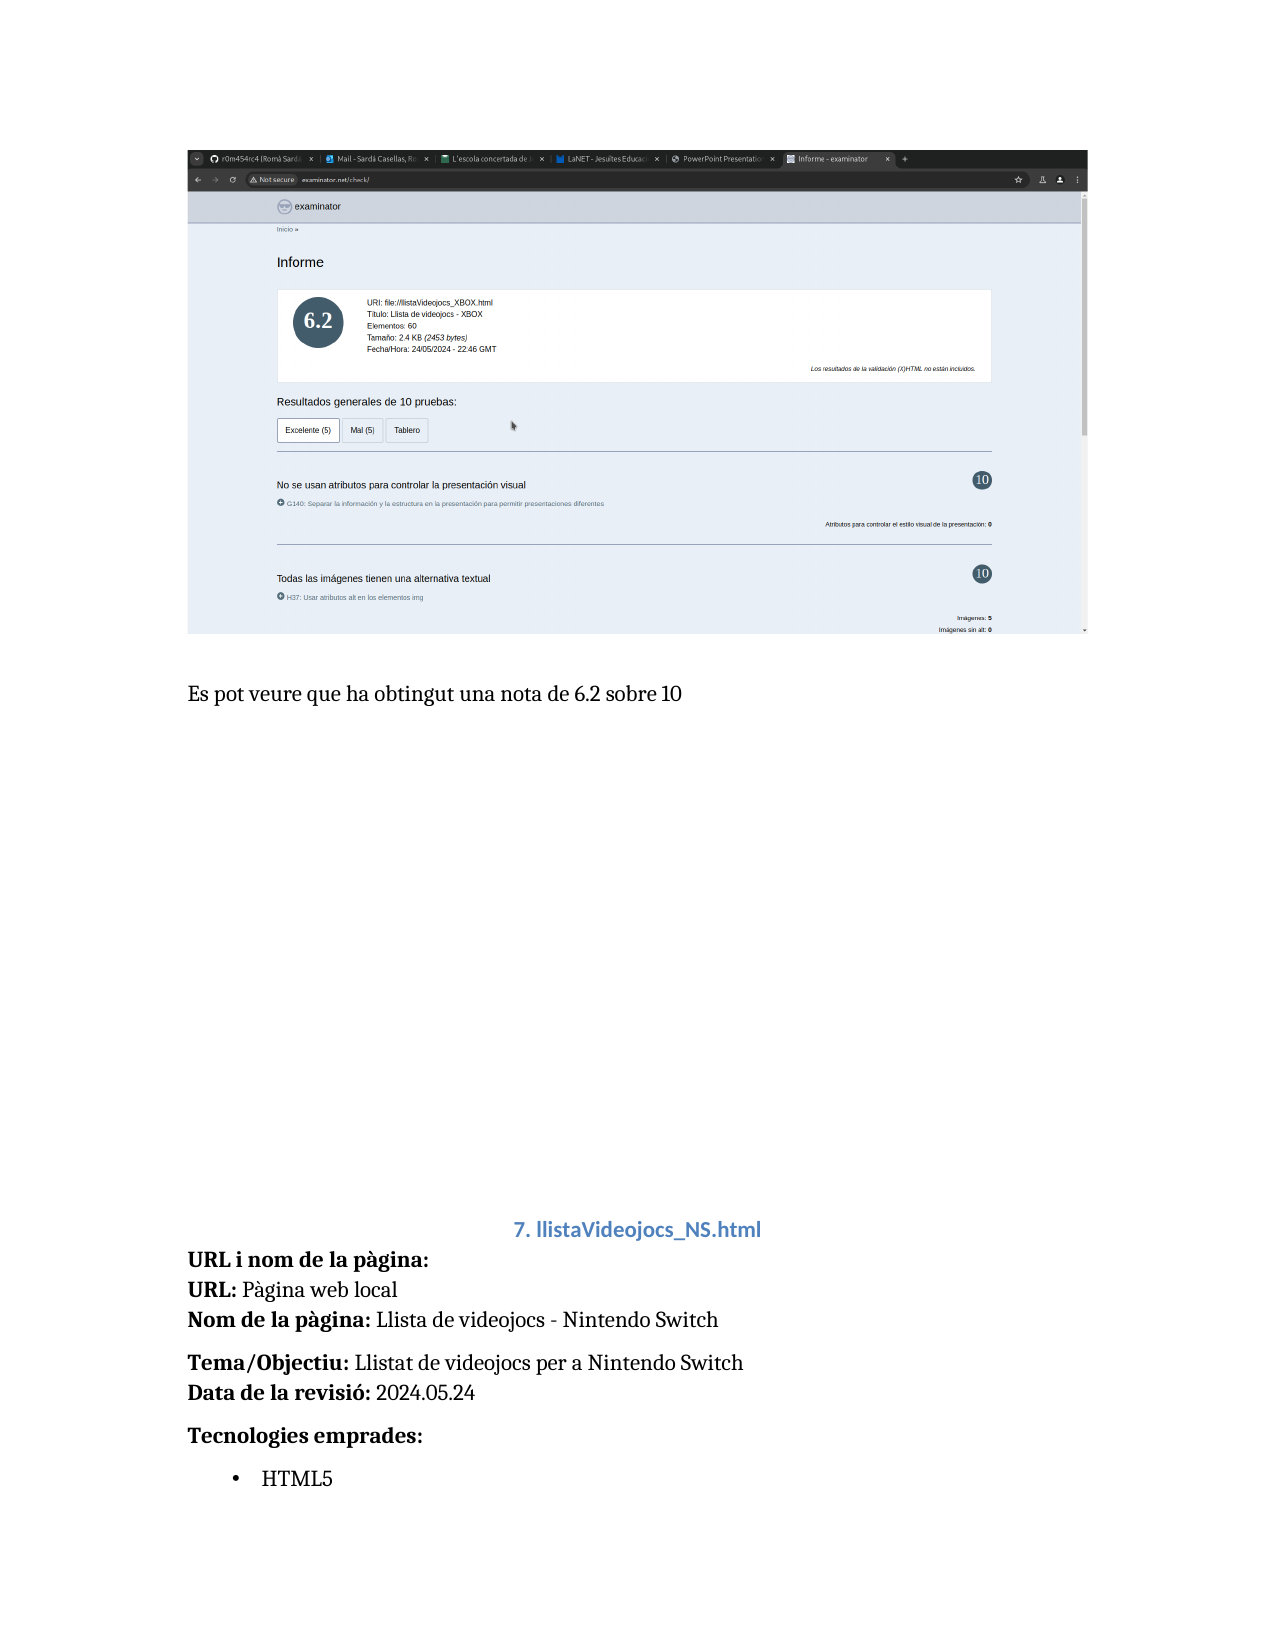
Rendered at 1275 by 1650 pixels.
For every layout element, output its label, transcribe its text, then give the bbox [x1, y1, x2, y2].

text Es pot veure que ha obtingut una nota de 6.2 sobre 10 [187, 680, 1087, 707]
subtitle 7. llistaVideojocs_NS.html [187, 1215, 1087, 1243]
text Tecnologies emprades: [187, 1423, 1087, 1449]
picture [187, 150, 1088, 634]
text URL i nom de la pàgina: URL: Pàgina web local Nom de la pàgina: Llista de videojocs - Nintendo Switch [187, 1247, 1087, 1334]
text Tema/Objectiu: Llistat de videojocs per a Nintendo Switch Data de la revisió: 2024.05.24 [187, 1350, 1087, 1407]
list HTML5 [232, 1466, 1087, 1492]
